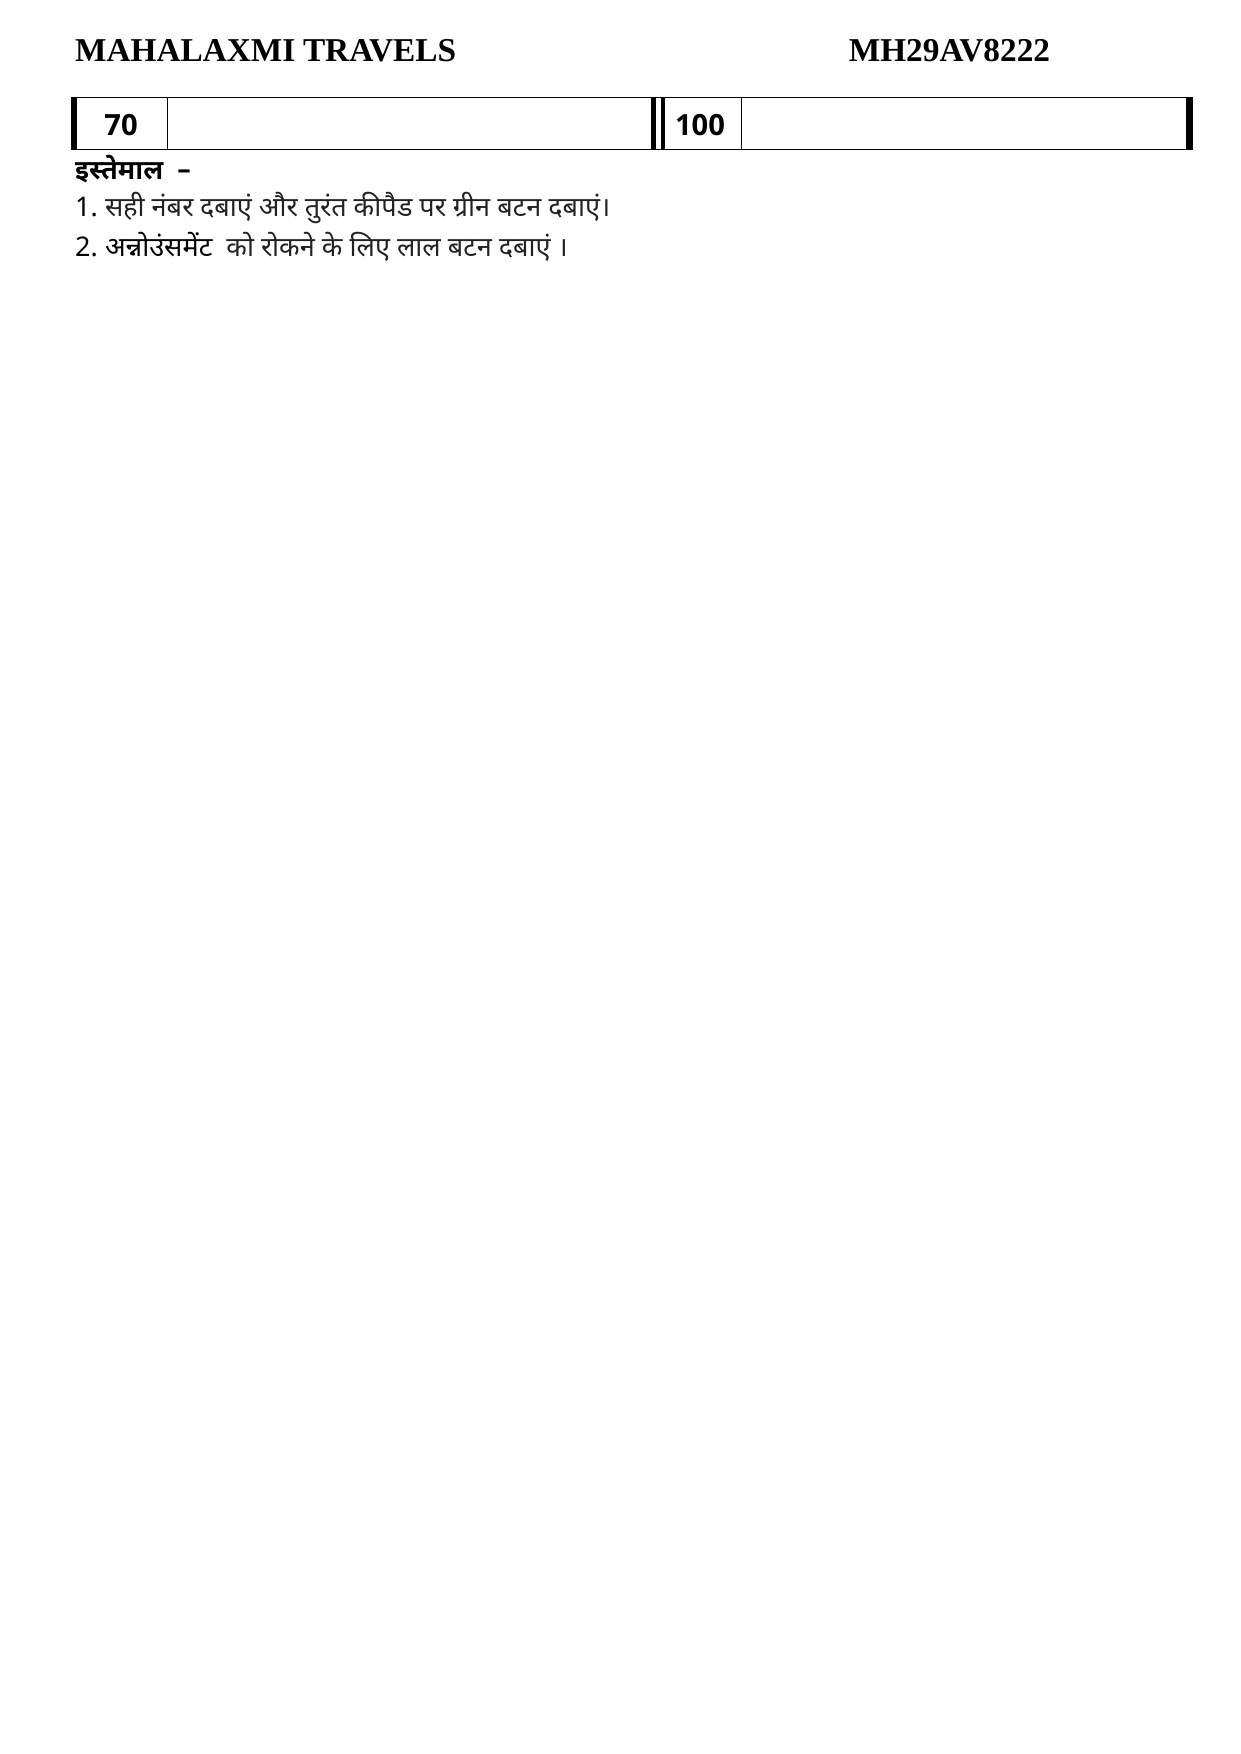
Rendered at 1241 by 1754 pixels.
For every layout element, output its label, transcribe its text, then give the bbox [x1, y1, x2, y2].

text 1. सही नंबर दबाएं और तुरंत कीपैड पर ग्रीन बटन दबाएं। [75, 187, 1165, 227]
table_cell 100 [665, 98, 741, 149]
table_cell 70 [77, 98, 167, 149]
table_cell [742, 98, 1186, 149]
table_cell [168, 98, 651, 149]
text इस्तेमाल – [75, 150, 1165, 187]
text 2. अन्नोउंसमेंट को रोकने के लिए लाल बटन दबाएं । [75, 227, 1165, 267]
